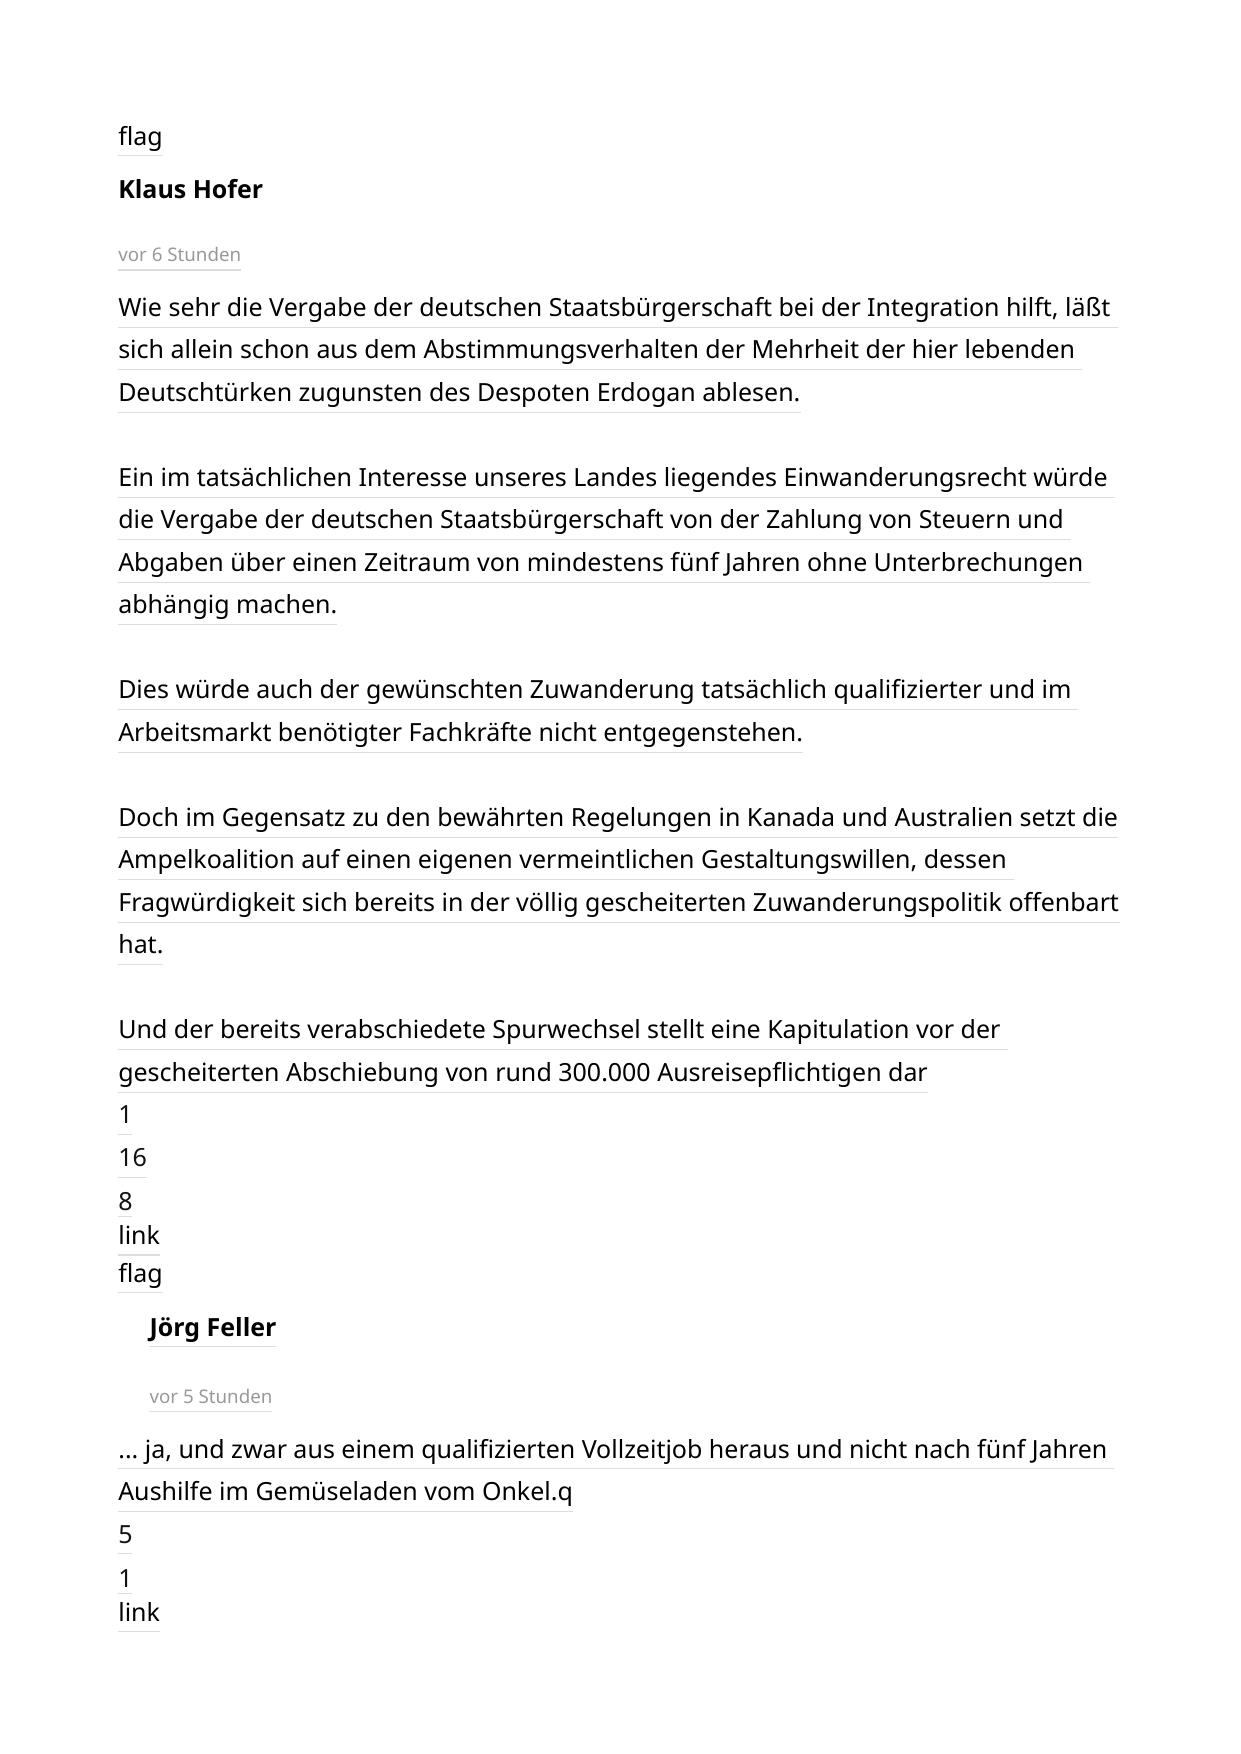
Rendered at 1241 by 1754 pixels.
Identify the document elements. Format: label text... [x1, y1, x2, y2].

text 5 [118, 1516, 1122, 1554]
text flag [118, 118, 1122, 156]
text 16 [118, 1140, 1122, 1178]
text 1 [118, 1559, 1122, 1594]
text link [118, 1594, 1122, 1632]
text Jörg Feller [149, 1309, 1122, 1347]
text vor 5 Stunden [149, 1383, 1117, 1412]
text 8 [118, 1182, 1122, 1217]
text Klaus Hofer [118, 172, 1122, 206]
text Wie sehr die Vergabe der deutschen Staatsbürgerschaft bei der Integration hilft, läßt sich allein schon aus dem Abstimmungsverhalten der Mehrheit der hier lebenden Deutschtürken zugunsten des Despoten Erdogan ablesen. Ein im tatsächlichen Interesse unseres Landes liegendes Einwanderungsrecht würde die Vergabe der deutschen Staatsbürgerschaft von der Zahlung von Steuern und Abgaben über einen Zeitraum von mindestens fünf Jahren ohne Unterbrechungen abhängig machen. Dies würde auch der gewünschten Zuwanderung tatsächlich qualifizierter und im Arbeitsmarkt benötigter Fachkräfte nicht entgegenstehen. Doch im Gegensatz zu den bewährten Regelungen in Kanada und Australien setzt die Ampelkoalition auf einen eigenen vermeintlichen Gestaltungswillen, dessen Fragwürdigkeit sich bereits in der völlig gescheiterten Zuwanderungspolitik offenbart hat. Und der bereits verabschiedete Spurwechsel stellt eine Kapitulation vor der gescheiterten Abschiebung von rund 300.000 Ausreisepflichtigen dar [118, 290, 1122, 1093]
text flag [118, 1256, 1122, 1293]
text vor 6 Stunden [118, 241, 1117, 271]
text 1 [118, 1097, 1122, 1135]
text link [118, 1217, 1122, 1256]
text ... ja, und zwar aus einem qualifizierten Vollzeitjob heraus und nicht nach fünf Jahren Aushilfe im Gemüseladen vom Onkel.q [118, 1431, 1122, 1512]
